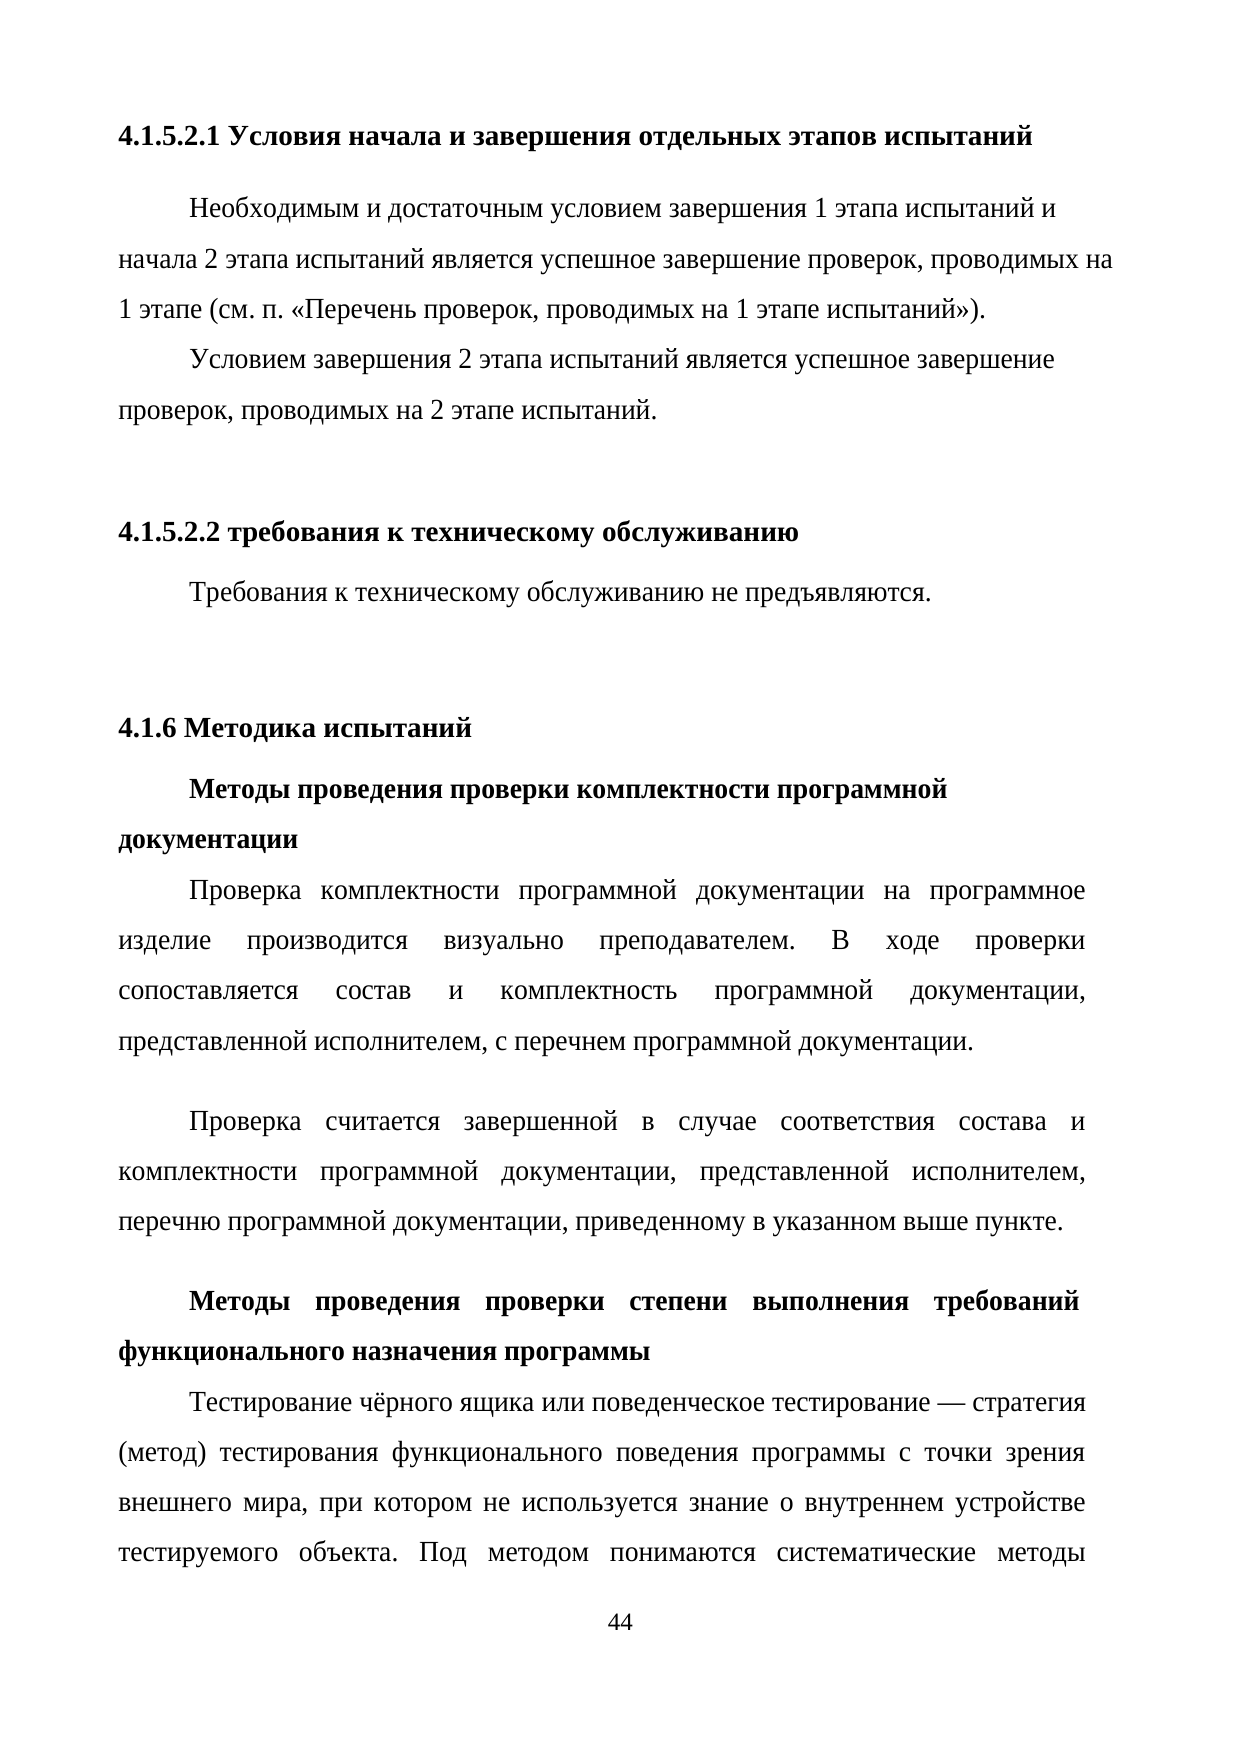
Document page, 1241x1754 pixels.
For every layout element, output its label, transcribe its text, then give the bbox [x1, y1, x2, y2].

subtitle 4.1.5.2.1 Условия начала и завершения отдельных этапов испытаний [118, 118, 1122, 152]
text Необходимым и достаточным условием завершения 1 этапа испытаний и начала 2 этапа испытаний является успешное завершение проверок, проводимых на 1 этапе (см. п. «Перечень проверок, проводимых на 1 этапе испытаний»). [118, 191, 1122, 325]
text Условием завершения 2 этапа испытаний является успешное завершение проверок, проводимых на 2 этапе испытаний. [118, 342, 1116, 426]
text Проверка комплектности программной документации на программное изделие производится визуально преподавателем. В ходе проверки сопоставляется состав и комплектность программной документации, представленной исполнителем, с перечнем программной документации. [118, 872, 1087, 1056]
subtitle 4.1.6 Методика испытаний [118, 711, 1122, 744]
text Проверка считается завершенной в случае соответствия состава и комплектности программной документации, представленной исполнителем, перечню программной документации, приведенному в указанном выше пункте. [118, 1103, 1087, 1237]
text Требования к техническому обслуживанию не предъявляются. [118, 574, 1122, 608]
text Методы проведения проверки комплектности программной документации [118, 771, 1122, 855]
subtitle Методы проведения проверки степени выполнения требований функционального назначения программы [118, 1283, 1081, 1367]
text Тестирование чёрного ящика или поведенческое тестирование — стратегия (метод) тестирования функционального поведения программы с точки зрения внешнего мира, при котором не используется знание о внутреннем устройстве тестируемого объекта. Под методом понимаются систематические методы [118, 1384, 1087, 1568]
subtitle 4.1.5.2.2 требования к техническому обслуживанию [118, 514, 1122, 547]
